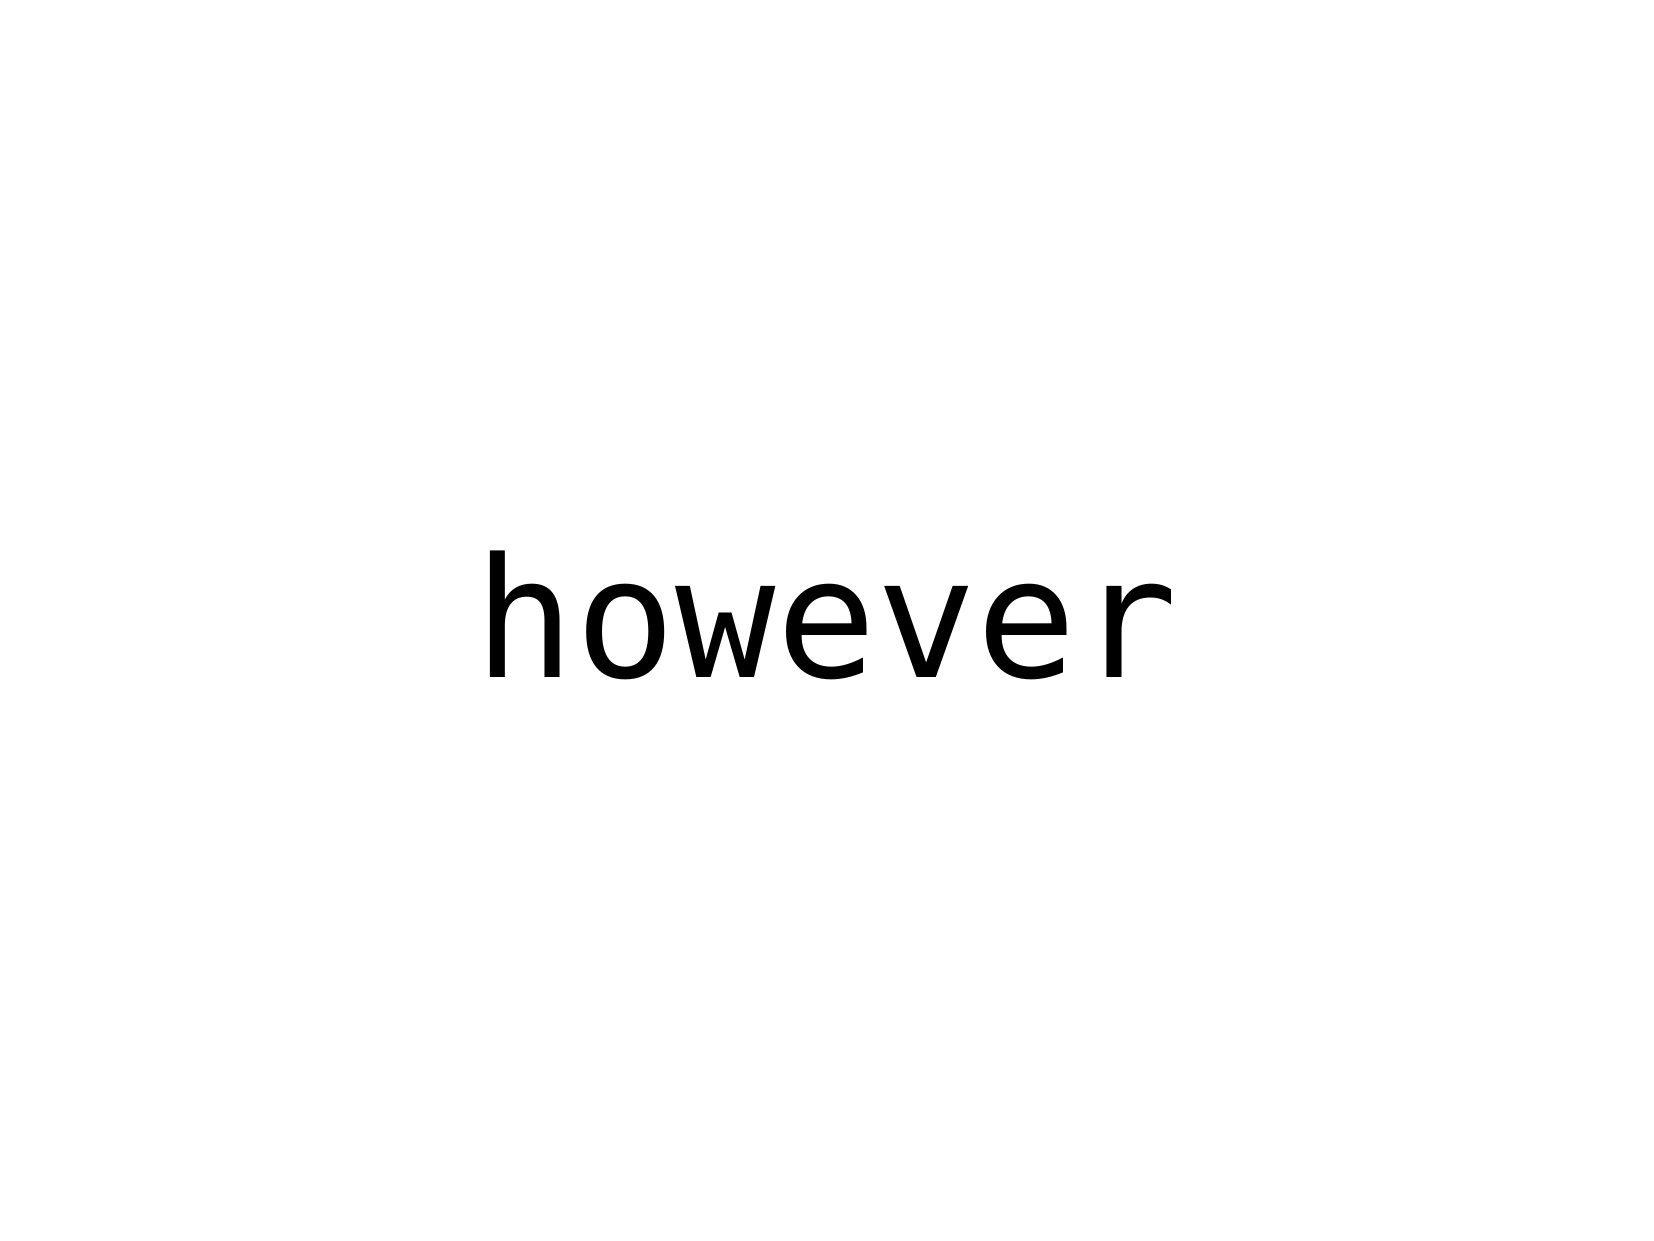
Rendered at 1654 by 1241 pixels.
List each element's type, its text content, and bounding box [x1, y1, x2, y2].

title however [82, 523, 1571, 718]
